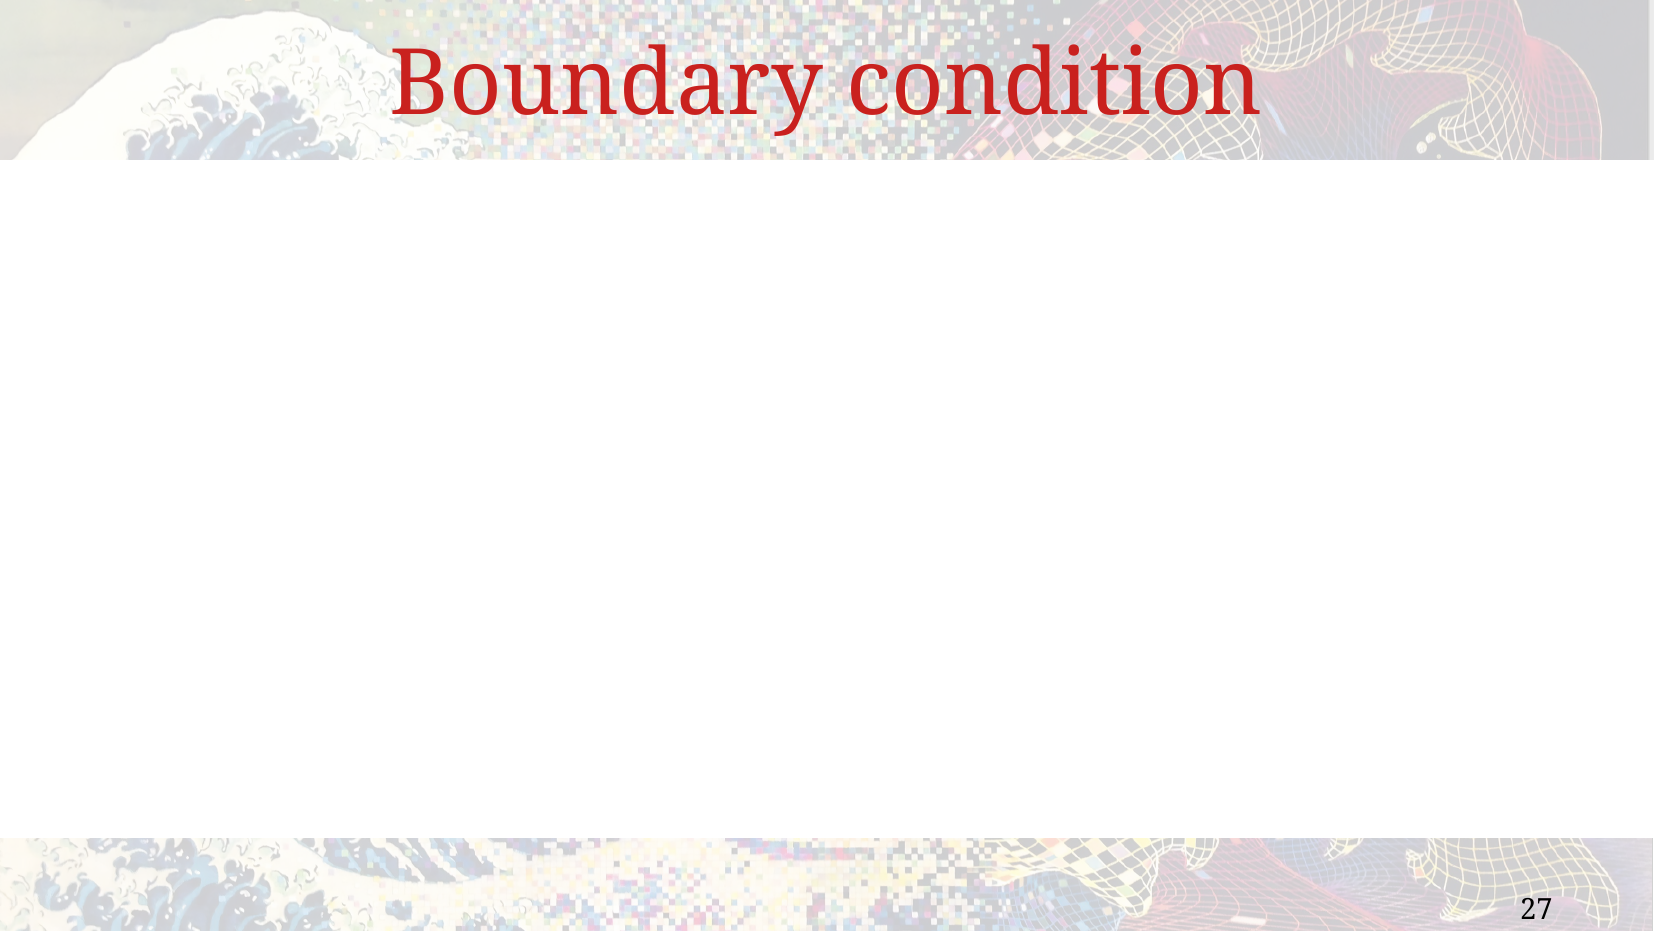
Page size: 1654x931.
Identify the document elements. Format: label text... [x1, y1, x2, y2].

title Boundary condition [0, 33, 1654, 126]
